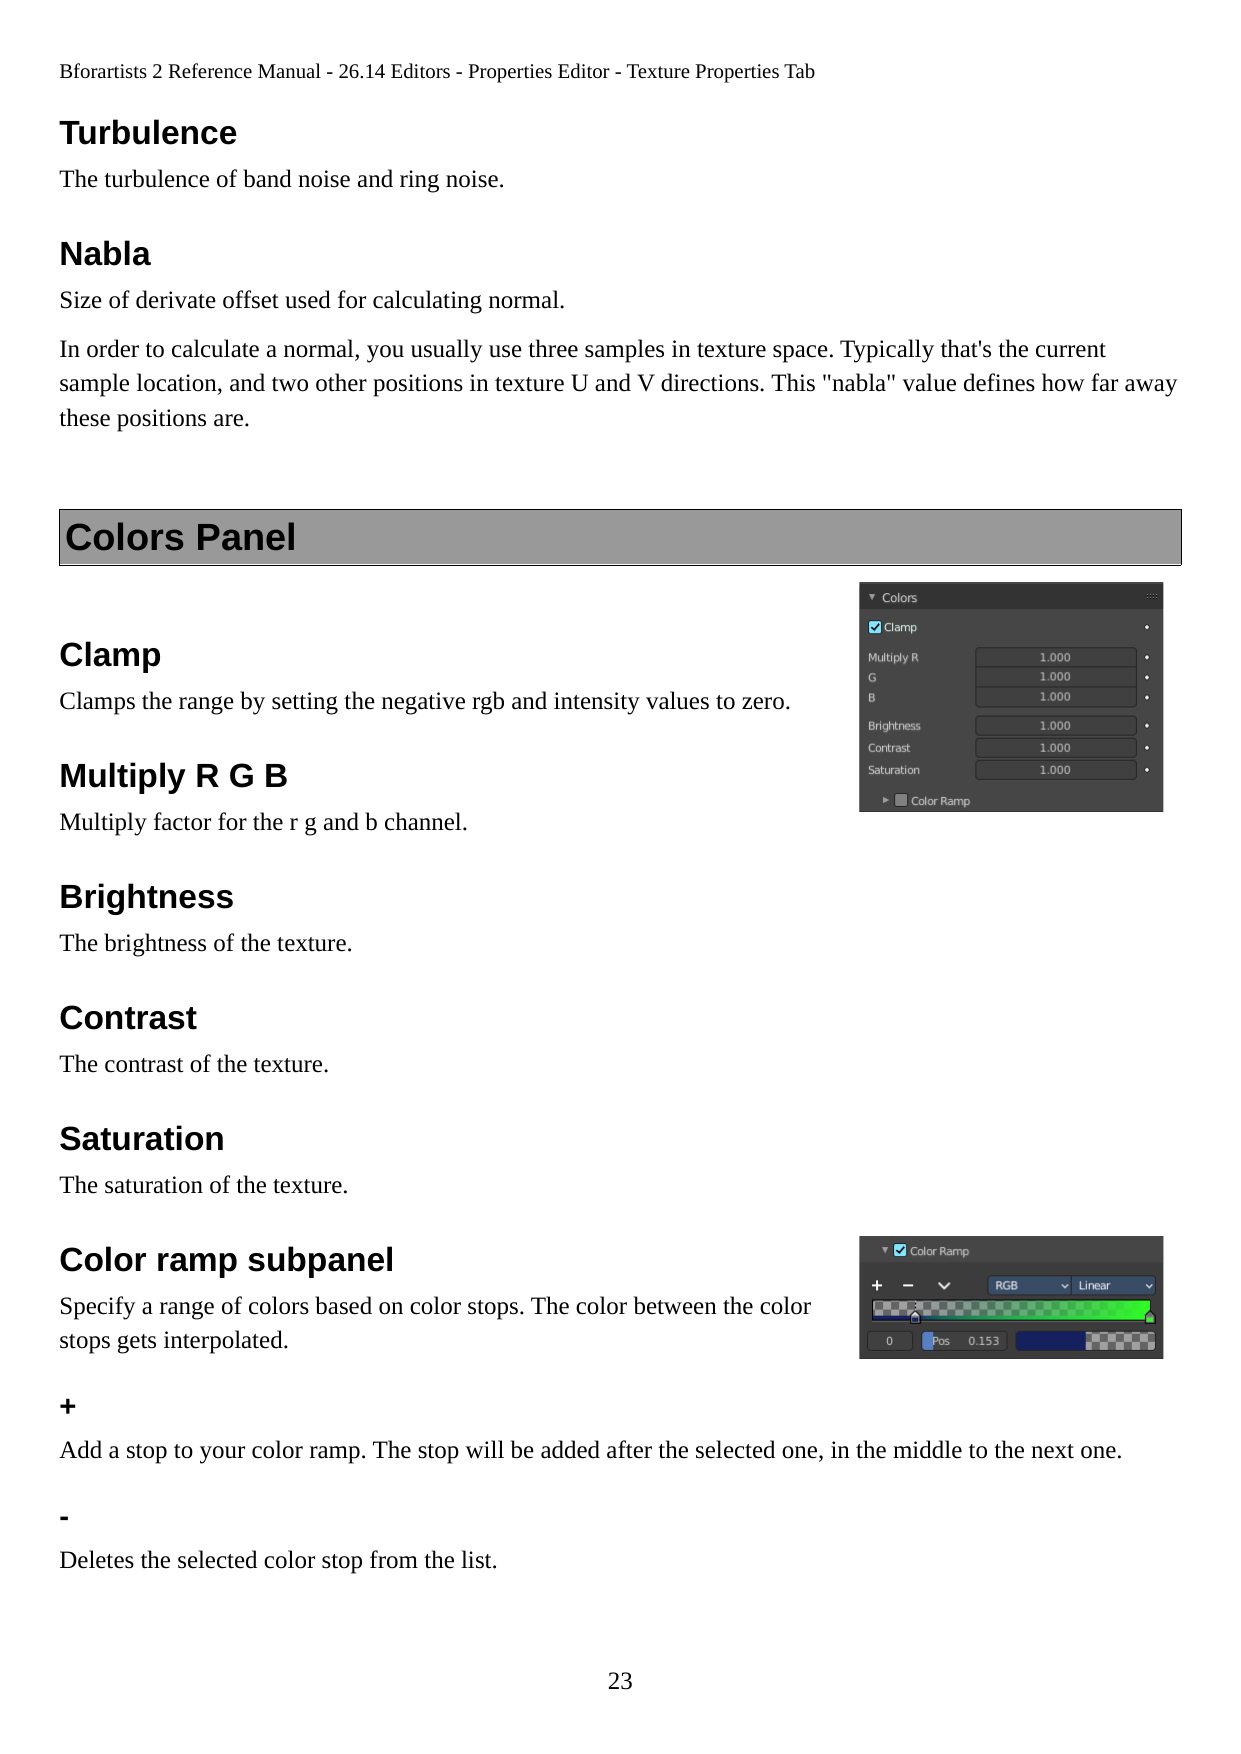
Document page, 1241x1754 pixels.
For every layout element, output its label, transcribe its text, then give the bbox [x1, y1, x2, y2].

subtitle + [59, 1389, 1181, 1423]
subtitle Multiply R G B [59, 756, 859, 794]
text The turbulence of band noise and ring noise. [59, 164, 1181, 192]
subtitle - [59, 1499, 1181, 1533]
text Multiply factor for the r g and b channel. [59, 807, 1181, 836]
subtitle Contrast [59, 998, 1181, 1036]
picture [859, 582, 1164, 812]
subtitle Clamp [59, 634, 859, 673]
subtitle Color ramp subpanel [59, 1240, 859, 1278]
text Add a stop to your color ramp. The stop will be added after the selected one, in the middle to the next one. [59, 1435, 1181, 1464]
text The contrast of the texture. [59, 1049, 1181, 1078]
text Clamps the range by setting the negative rgb and intensity values to zero. [59, 686, 859, 714]
text In order to calculate a normal, you usually use three samples in texture space. Typically that's the current sample location, and two other positions in texture U and V directions. This "nabla" value defines how far away these positions are. [59, 334, 1181, 432]
text Deletes the selected color stop from the list. [59, 1545, 1181, 1574]
subtitle [1164, 756, 1181, 794]
picture [859, 1236, 1164, 1359]
text Size of derivate offset used for calculating normal. [59, 285, 1181, 313]
subtitle [1164, 1240, 1181, 1278]
subtitle [1164, 634, 1181, 673]
subtitle Brightness [59, 877, 1181, 915]
table_header Colors Panel [60, 510, 1181, 564]
text The saturation of the texture. [59, 1170, 1181, 1199]
subtitle Nabla [59, 234, 1181, 272]
subtitle Saturation [59, 1119, 1181, 1157]
subtitle Turbulence [59, 113, 1181, 151]
text The brightness of the texture. [59, 928, 1181, 957]
text Specify a range of colors based on color stops. The color between the color stops gets interpolated. [59, 1291, 859, 1354]
